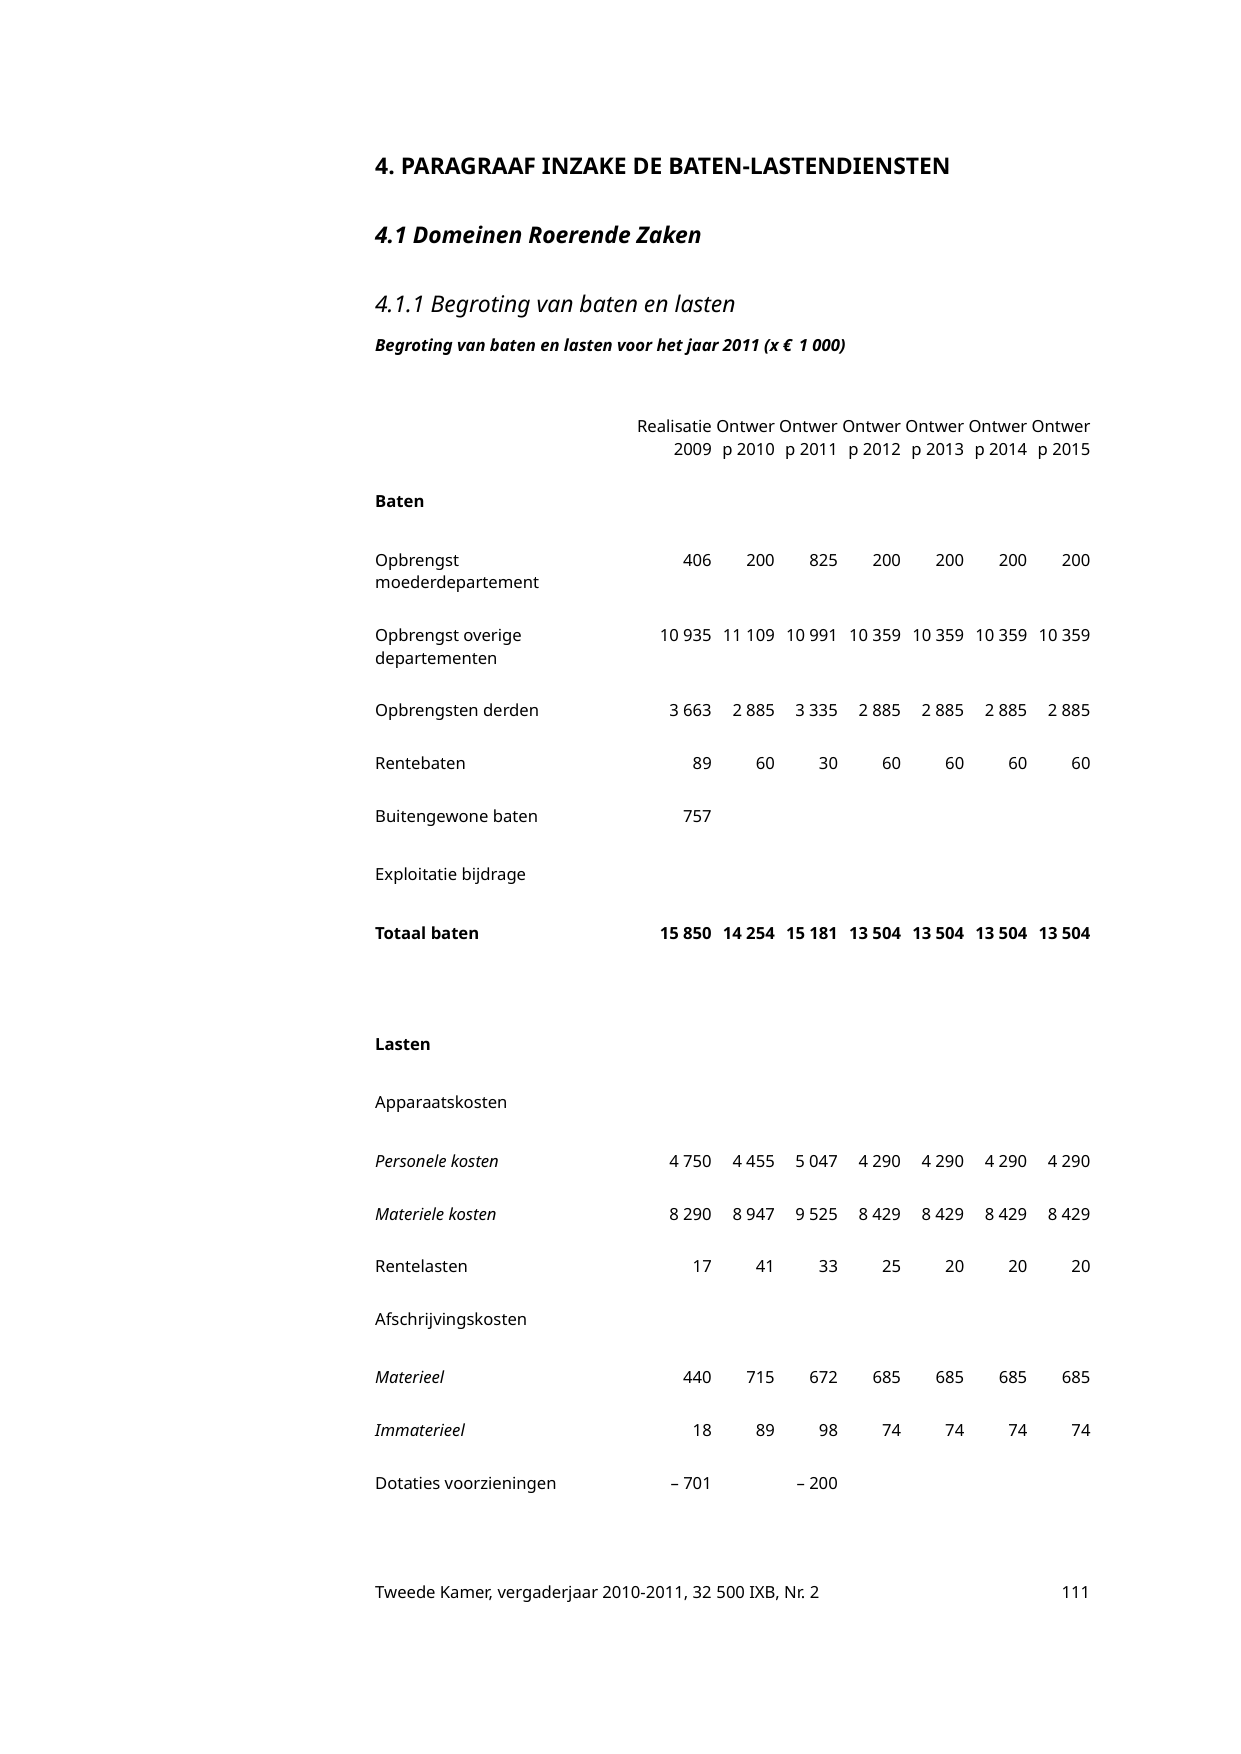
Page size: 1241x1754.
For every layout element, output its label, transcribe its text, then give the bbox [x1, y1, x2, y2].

table_cell 10 359 [1027, 624, 1090, 699]
table_cell [711, 1308, 774, 1366]
table_header Ontwerp 2012 [838, 414, 901, 490]
table_cell [901, 1308, 964, 1366]
table_cell 20 [901, 1255, 964, 1307]
table_cell 13 504 [1027, 921, 1090, 974]
table_cell 9 525 [775, 1202, 838, 1255]
table_cell 89 [711, 1419, 774, 1471]
table_cell 74 [1027, 1419, 1090, 1471]
table_cell 20 [964, 1255, 1027, 1307]
table_cell Immaterieel [375, 1419, 627, 1471]
table_cell [838, 863, 901, 921]
table_cell 685 [964, 1366, 1027, 1419]
table_cell [964, 974, 1027, 1032]
table_cell 13 504 [901, 921, 964, 974]
table_cell [627, 490, 711, 548]
table_cell 10 991 [775, 624, 838, 699]
table_cell 98 [775, 1419, 838, 1471]
table_cell Personele kosten [375, 1149, 627, 1202]
table_cell 33 [775, 1255, 838, 1307]
table_cell 200 [901, 548, 964, 624]
table_cell 74 [838, 1419, 901, 1471]
table_cell 4 290 [901, 1149, 964, 1202]
table_cell 2 885 [838, 699, 901, 752]
table_cell 60 [964, 752, 1027, 804]
table_cell [901, 1471, 964, 1530]
table_cell [901, 863, 964, 921]
table_cell Materiele kosten [375, 1202, 627, 1255]
table_cell [775, 805, 838, 863]
table_cell 8 429 [838, 1202, 901, 1255]
table_cell 200 [1027, 548, 1090, 624]
table_cell [627, 1091, 711, 1149]
table_cell [1027, 1033, 1090, 1091]
table_cell Buitengewone baten [375, 805, 627, 863]
table_cell 685 [838, 1366, 901, 1419]
table_cell [711, 863, 774, 921]
table_cell [711, 974, 774, 1032]
table_cell 8 290 [627, 1202, 711, 1255]
table_cell 17 [627, 1255, 711, 1307]
table_cell 18 [627, 1419, 711, 1471]
table_cell 25 [838, 1255, 901, 1307]
text Begroting van baten en lasten voor het jaar 2011 (x € 1 000) [375, 334, 1090, 356]
table_cell Rentelasten [375, 1255, 627, 1307]
table_cell 2 885 [1027, 699, 1090, 752]
table_cell [838, 1033, 901, 1091]
table_cell [1027, 974, 1090, 1032]
table_cell 406 [627, 548, 711, 624]
table_cell [901, 974, 964, 1032]
table_header Ontwerp 2011 [775, 414, 838, 490]
table_cell Totaal baten [375, 921, 627, 974]
table_cell [627, 863, 711, 921]
table_cell [711, 805, 774, 863]
table_header Ontwerp 2015 [1027, 414, 1090, 490]
table_cell Opbrengsten derden [375, 699, 627, 752]
table_cell Baten [375, 490, 627, 548]
table_cell [627, 1308, 711, 1366]
table_header Realisatie 2009 [627, 414, 711, 490]
table_cell 74 [964, 1419, 1027, 1471]
table_cell 30 [775, 752, 838, 804]
table_cell 10 359 [838, 624, 901, 699]
subtitle 4.1 Domeinen Roerende Zaken [375, 219, 1090, 250]
table_cell 2 885 [964, 699, 1027, 752]
table_cell [901, 490, 964, 548]
table_cell Rentebaten [375, 752, 627, 804]
table_cell 14 254 [711, 921, 774, 974]
table_cell [627, 974, 711, 1032]
table_cell [1027, 490, 1090, 548]
table_cell 685 [901, 1366, 964, 1419]
table_cell [711, 490, 774, 548]
table_cell 8 947 [711, 1202, 774, 1255]
table_cell 4 455 [711, 1149, 774, 1202]
table_cell 10 359 [901, 624, 964, 699]
table_cell [711, 1033, 774, 1091]
subtitle 4. PARAGRAAF INZAKE DE BATEN-LASTENDIENSTEN [375, 150, 1090, 181]
table_cell [375, 974, 627, 1032]
table_cell [901, 1033, 964, 1091]
table_cell 20 [1027, 1255, 1090, 1307]
table_cell [1027, 805, 1090, 863]
table_cell [838, 490, 901, 548]
table_cell 4 290 [838, 1149, 901, 1202]
table_cell 13 504 [838, 921, 901, 974]
table_cell 4 290 [964, 1149, 1027, 1202]
table_cell 60 [711, 752, 774, 804]
table_cell [838, 1471, 901, 1530]
table_cell Apparaatskosten [375, 1091, 627, 1149]
table_cell [775, 490, 838, 548]
table_cell 3 335 [775, 699, 838, 752]
table_cell Materieel [375, 1366, 627, 1419]
table_cell [1027, 1471, 1090, 1530]
table_cell 2 885 [901, 699, 964, 752]
table_cell [901, 1091, 964, 1149]
table_cell [1027, 863, 1090, 921]
table_cell [964, 490, 1027, 548]
table_cell [711, 1091, 774, 1149]
table_cell 60 [838, 752, 901, 804]
table_cell [627, 1033, 711, 1091]
table_header Ontwerp 2014 [964, 414, 1027, 490]
table_cell 4 290 [1027, 1149, 1090, 1202]
table_cell [1027, 1091, 1090, 1149]
table_cell 8 429 [901, 1202, 964, 1255]
table_cell 825 [775, 548, 838, 624]
table_cell [964, 1033, 1027, 1091]
table_cell 5 047 [775, 1149, 838, 1202]
table_cell 715 [711, 1366, 774, 1419]
table_cell 10 935 [627, 624, 711, 699]
table_cell [1027, 1308, 1090, 1366]
table_header [375, 414, 627, 490]
table_cell [775, 863, 838, 921]
table_cell 685 [1027, 1366, 1090, 1419]
table_cell 2 885 [711, 699, 774, 752]
table_cell [964, 863, 1027, 921]
table_cell Lasten [375, 1033, 627, 1091]
table_cell Exploitatie bijdrage [375, 863, 627, 921]
table_cell 10 359 [964, 624, 1027, 699]
table_cell Dotaties voorzieningen [375, 1471, 627, 1530]
table_header Ontwerp 2010 [711, 414, 774, 490]
table_header Ontwerp 2013 [901, 414, 964, 490]
table_cell Opbrengst overige departementen [375, 624, 627, 699]
table_cell [775, 1091, 838, 1149]
table_cell [711, 1471, 774, 1530]
table_cell [838, 1091, 901, 1149]
table_cell [964, 805, 1027, 863]
table_cell 200 [838, 548, 901, 624]
table_cell 11 109 [711, 624, 774, 699]
table_cell 3 663 [627, 699, 711, 752]
table_cell 13 504 [964, 921, 1027, 974]
table_cell 4 750 [627, 1149, 711, 1202]
table_cell [964, 1308, 1027, 1366]
table_cell 41 [711, 1255, 774, 1307]
subtitle 4.1.1 Begroting van baten en lasten [375, 287, 1090, 319]
table_cell – 701 [627, 1471, 711, 1530]
table_cell 200 [711, 548, 774, 624]
table_cell Opbrengst moederdepartement [375, 548, 627, 624]
table_cell – 200 [775, 1471, 838, 1530]
table_cell 440 [627, 1366, 711, 1419]
table_cell 89 [627, 752, 711, 804]
table_cell [775, 974, 838, 1032]
table_cell [838, 974, 901, 1032]
table_cell 200 [964, 548, 1027, 624]
table_cell 8 429 [1027, 1202, 1090, 1255]
table_cell [838, 1308, 901, 1366]
table_cell 15 850 [627, 921, 711, 974]
table_cell [775, 1308, 838, 1366]
table_cell 8 429 [964, 1202, 1027, 1255]
table_cell 757 [627, 805, 711, 863]
table_cell [838, 805, 901, 863]
table_cell [964, 1091, 1027, 1149]
table_cell 60 [1027, 752, 1090, 804]
table_cell [964, 1471, 1027, 1530]
table_cell 74 [901, 1419, 964, 1471]
table_cell [775, 1033, 838, 1091]
table_cell Afschrijvingskosten [375, 1308, 627, 1366]
table_cell [901, 805, 964, 863]
table_cell 60 [901, 752, 964, 804]
table_cell 672 [775, 1366, 838, 1419]
table_cell 15 181 [775, 921, 838, 974]
